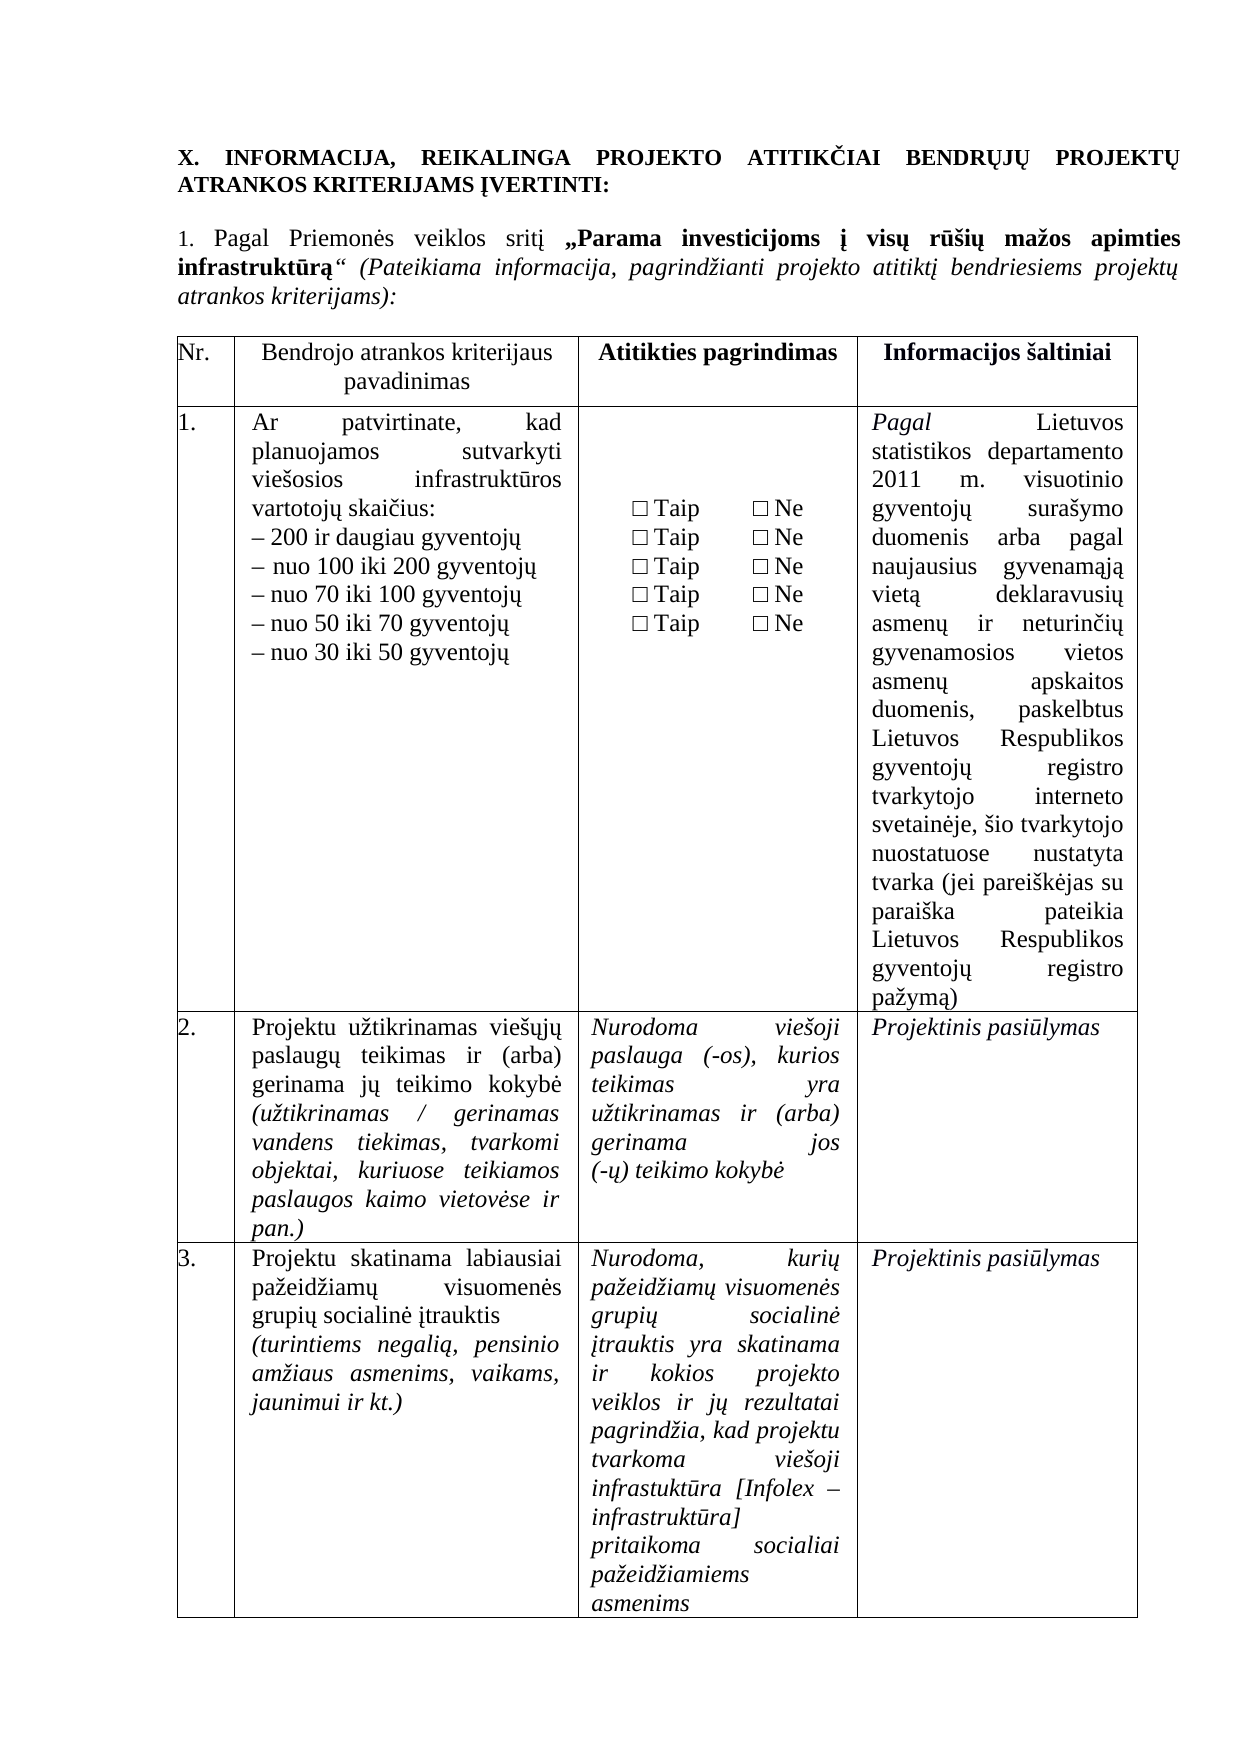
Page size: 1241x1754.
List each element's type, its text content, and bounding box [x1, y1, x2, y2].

table_cell □ Taip □ Ne □ Taip □ Ne □ Taip □ Ne □ Taip □ Ne □ Taip □ Ne [579, 407, 857, 1011]
table_cell Ar patvirtinate, kad planuojamos sutvarkyti viešosios infrastruktūros vartotojų skaičius: – 200 ir daugiau gyventojų – nuo 100 iki 200 gyventojų – nuo 70 iki 100 gyventojų – nuo 50 iki 70 gyventojų – nuo 30 iki 50 gyventojų [235, 407, 578, 1011]
text X. INFORMACIJA, REIKALINGA PROJEKTO ATITIKČIAI BENDRŲJŲ PROJEKTŲ ATRANKOS KRITERIJAMS ĮVERTINTI: [177, 144, 1181, 197]
table_cell Nurodoma viešoji paslauga (-os), kurios teikimas yra užtikrinamas ir (arba) gerinama jos (-ų) teikimo kokybė [579, 1012, 857, 1242]
table_cell Nurodoma, kurių pažeidžiamų visuomenės grupių socialinė įtrauktis yra skatinama ir kokios projekto veiklos ir jų rezultatai pagrindžia, kad projektu tvarkoma viešoji infrastuktūra [Infolex – infrastruktūra] pritaikoma socialiai pažeidžiamiems asmenims [579, 1243, 857, 1617]
table_cell Projektinis pasiūlymas [858, 1012, 1137, 1242]
table_cell Projektinis pasiūlymas [858, 1243, 1137, 1617]
table_header Nr. [178, 337, 234, 406]
table_cell Pagal Lietuvos statistikos departamento 2011 m. visuotinio gyventojų surašymo duomenis arba pagal naujausius gyvenamąją vietą deklaravusių asmenų ir neturinčių gyvenamosios vietos asmenų apskaitos duomenis, paskelbtus Lietuvos Respublikos gyventojų registro tvarkytojo interneto svetainėje, šio tvarkytojo nuostatuose nustatyta tvarka (jei pareiškėjas su paraiška pateikia Lietuvos Respublikos gyventojų registro pažymą) [858, 407, 1137, 1011]
table_cell 3. [178, 1243, 234, 1617]
table_header Informacijos šaltiniai [858, 337, 1137, 406]
text 1. Pagal Priemonės veiklos sritį „Parama investicijoms į visų rūšių mažos apimties infrastruktūrą“ (Pateikiama informacija, pagrindžianti projekto atitiktį bendriesiems projektų atrankos kriterijams): [177, 223, 1181, 310]
table_cell Projektu užtikrinamas viešųjų paslaugų teikimas ir (arba) gerinama jų teikimo kokybė (užtikrinamas / gerinamas vandens tiekimas, tvarkomi objektai, kuriuose teikiamos paslaugos kaimo vietovėse ir pan.) [235, 1012, 578, 1242]
table_cell 2. [178, 1012, 234, 1242]
table_header Atitikties pagrindimas [579, 337, 857, 406]
table_cell 1. [178, 407, 234, 1011]
table_cell Projektu skatinama labiausiai pažeidžiamų visuomenės grupių socialinė įtrauktis (turintiems negalią, pensinio amžiaus asmenims, vaikams, jaunimui ir kt.) [235, 1243, 578, 1617]
table_header Bendrojo atrankos kriterijaus pavadinimas [235, 337, 578, 406]
